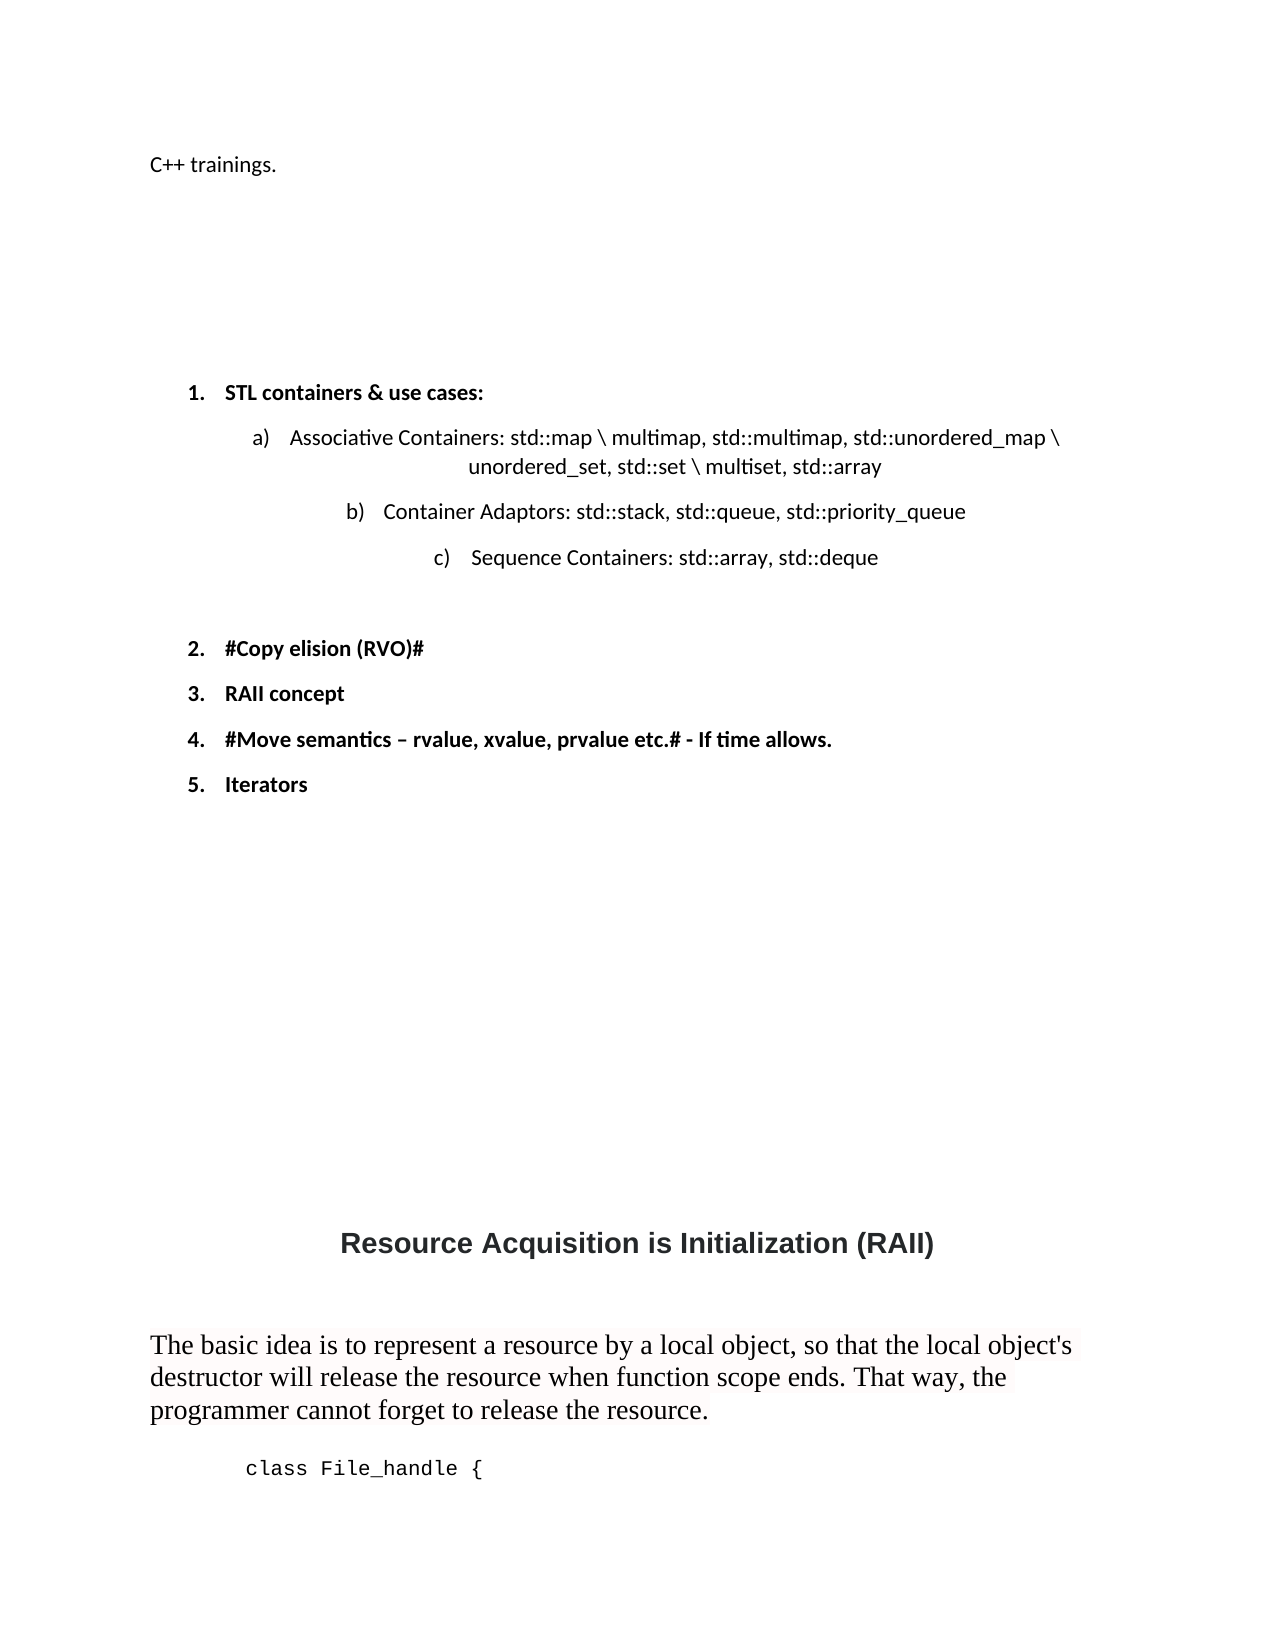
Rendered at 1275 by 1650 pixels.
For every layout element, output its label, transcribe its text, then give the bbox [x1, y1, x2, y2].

text The basic idea is to represent a resource by a local object, so that the local object's destructor will release the resource when function scope ends. That way, the programmer cannot forget to release the resource. [150, 1328, 1125, 1425]
list #Move semantics – rvalue, xvalue, prvalue etc.# - If time allows. [187, 725, 1125, 753]
list Iterators [187, 771, 1125, 799]
text class File_handle { [150, 1458, 1125, 1481]
list #Copy elision (RVO)# [187, 634, 1125, 662]
list Sequence Containers: std::array, std::deque [187, 543, 1125, 571]
text C++ trainings. [150, 150, 1125, 178]
list RAII concept [187, 679, 1125, 708]
list Associative Containers: std::map \ multimap, std::multimap, std::unordered_map \ unordered_set, std::set \ multiset, std::array [187, 423, 1125, 480]
list STL containers & use cases: [187, 378, 1125, 406]
text Resource Acquisition is Initialization (RAII) [150, 1226, 1125, 1259]
list Container Adaptors: std::stack, std::queue, std::priority_queue [187, 497, 1125, 526]
